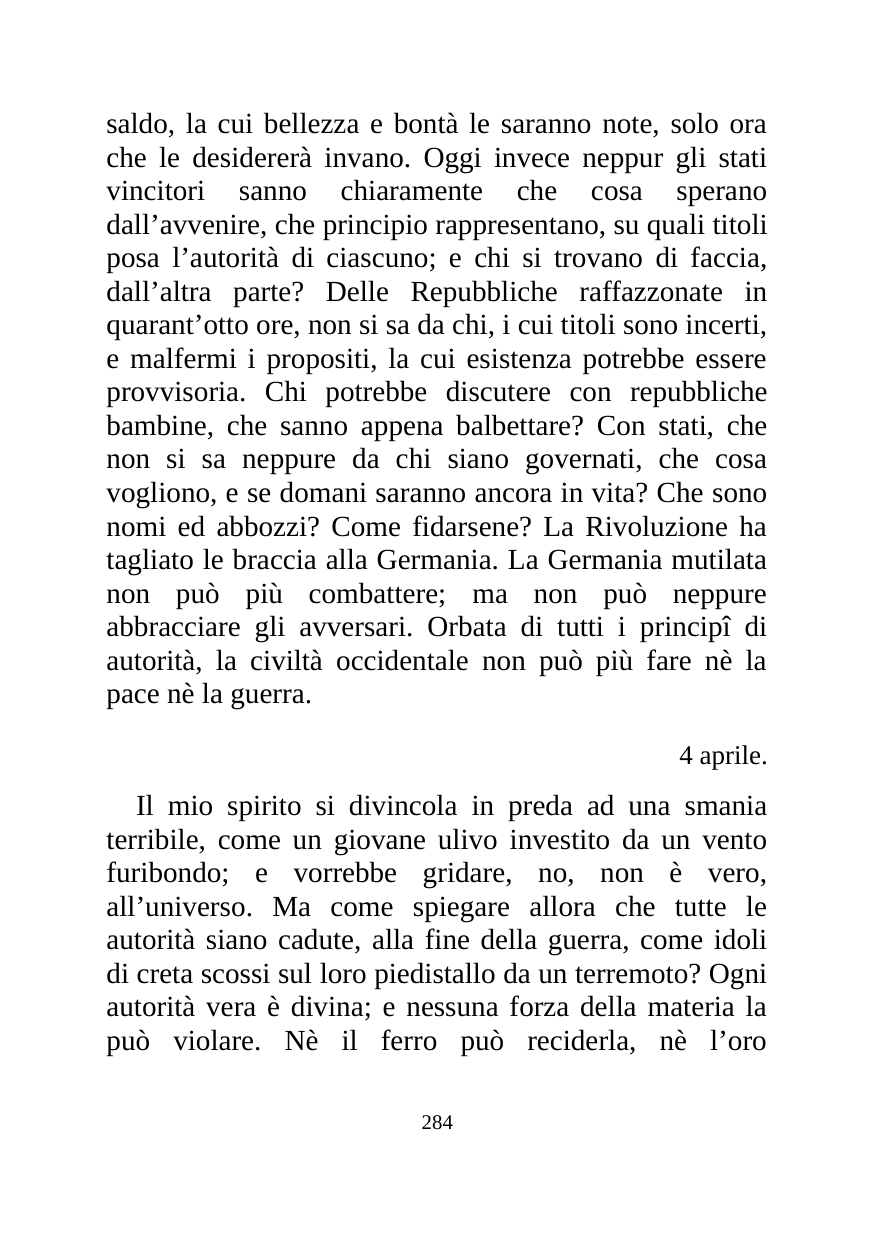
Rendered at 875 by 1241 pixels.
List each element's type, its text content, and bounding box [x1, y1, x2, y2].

text saldo, la cui bellezza e bontà le saranno note, solo ora che le desidererà invano. Oggi invece neppur gli stati vincitori sanno chiaramente che cosa sperano dall’avvenire, che principio rappresentano, su quali titoli posa l’autorità di ciascuno; e chi si trovano di faccia, dall’altra parte? Delle Repubbliche raffazzonate in quarant’otto ore, non si sa da chi, i cui titoli sono incerti, e malfermi i propositi, la cui esistenza potrebbe essere provvisoria. Chi potrebbe discutere con repubbliche bambine, che sanno appena balbettare? Con stati, che non si sa neppure da chi siano governati, che cosa vogliono, e se domani saranno ancora in vita? Che sono nomi ed abbozzi? Come fidarsene? La Rivoluzione ha tagliato le braccia alla Germania. La Germania mutilata non può più combattere; ma non può neppure abbracciare gli avversari. Orbata di tutti i principî di autorità, la civiltà occidentale non può più fare nè la pace nè la guerra. [106, 106, 768, 710]
text Il mio spirito si divincola in preda ad una smania terribile, come un giovane ulivo investito da un vento furibondo; e vorrebbe gridare, no, non è vero, all’universo. Ma come spiegare allora che tutte le autorità siano cadute, alla fine della guerra, come idoli di creta scossi sul loro piedistallo da un terremoto? Ogni autorità vera è divina; e nessuna forza della materia la può violare. Nè il ferro può reciderla, nè l’oro [106, 788, 768, 1057]
text 4 aprile. [106, 739, 768, 771]
